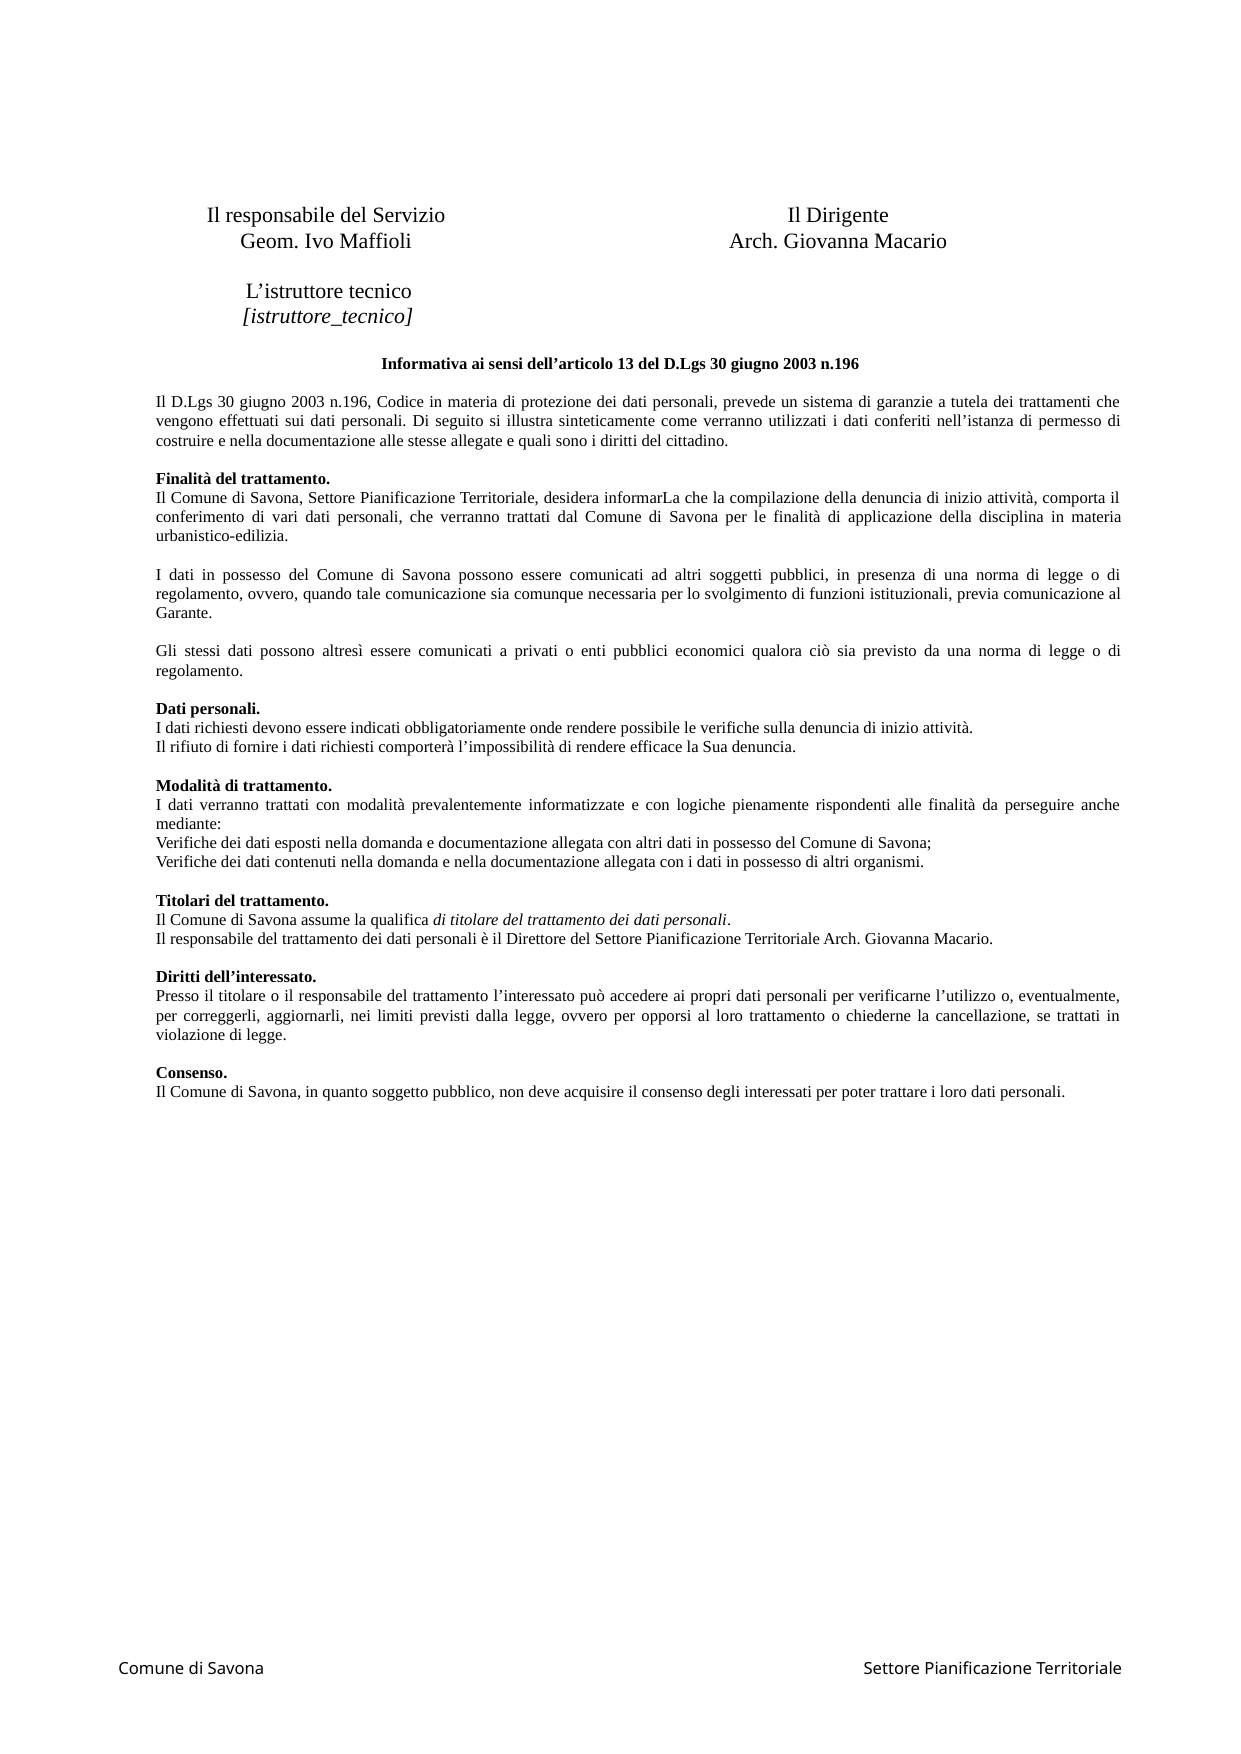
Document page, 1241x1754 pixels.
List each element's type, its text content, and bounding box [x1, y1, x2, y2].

text Il D.Lgs 30 giugno 2003 n.196, Codice in materia di protezione dei dati personali, prevede un sistema di garanzie a tutela dei trattamenti che vengono effettuati sui dati personali. Di seguito si illustra sinteticamente come verranno utilizzati i dati conferiti nell’istanza di permesso di costruire e nella documentazione alle stesse allegate e quali sono i diritti del cittadino. [156, 392, 1122, 449]
text Dati personali. [156, 699, 1122, 718]
text Modalità di trattamento. [156, 775, 1122, 794]
text Titolari del trattamento. [156, 890, 1122, 909]
text Consenso. [156, 1063, 1122, 1082]
text Il Comune di Savona, Settore Pianificazione Territoriale, desidera informarLa che la compilazione della denuncia di inizio attività, comporta il conferimento di vari dati personali, che verranno trattati dal Comune di Savona per le finalità di applicazione della disciplina in materia urbanistico-edilizia. [156, 488, 1122, 545]
text Verifiche dei dati contenuti nella domanda e nella documentazione allegata con i dati in possesso di altri organismi. [156, 852, 1122, 871]
table_header Il responsabile del Servizio Geom. Ivo Maffioli [111, 203, 546, 278]
text I dati richiesti devono essere indicati obbligatoriamente onde rendere possibile le verifiche sulla denuncia di inizio attività. [156, 718, 1122, 737]
table_cell L’istruttore tecnico [istruttore_tecnico] [111, 278, 546, 328]
text I dati verranno trattati con modalità prevalentemente informatizzate e con logiche pienamente rispondenti alle finalità da perseguire anche mediante: [156, 794, 1122, 833]
text Finalità del trattamento. [118, 469, 1122, 488]
text Il rifiuto di fornire i dati richiesti comporterà l’impossibilità di rendere efficace la Sua denuncia. [156, 737, 1122, 756]
text Il responsabile del trattamento dei dati personali è il Direttore del Settore Pianificazione Territoriale Arch. Giovanna Macario. [156, 929, 1122, 948]
text Diritti dell’interessato. [156, 967, 1122, 986]
text Il Comune di Savona assume la qualifica di titolare del trattamento dei dati personali. [156, 909, 1122, 929]
table_header Il Dirigente Arch. Giovanna Macario [546, 203, 1129, 278]
text Verifiche dei dati esposti nella domanda e documentazione allegata con altri dati in possesso del Comune di Savona; [156, 833, 1122, 852]
text Presso il titolare o il responsabile del trattamento l’interessato può accedere ai propri dati personali per verificarne l’utilizzo o, eventualmente, per correggerli, aggiornarli, nei limiti previsti dalla legge, ovvero per opporsi al loro trattamento o chiederne la cancellazione, se trattati in violazione di legge. [156, 986, 1122, 1044]
text I dati in possesso del Comune di Savona possono essere comunicati ad altri soggetti pubblici, in presenza di una norma di legge o di regolamento, ovvero, quando tale comunicazione sia comunque necessaria per lo svolgimento di funzioni istituzionali, previa comunicazione al Garante. [156, 564, 1122, 622]
text Gli stessi dati possono altresì essere comunicati a privati o enti pubblici economici qualora ciò sia previsto da una norma di legge o di regolamento. [156, 641, 1122, 679]
subtitle Informativa ai sensi dell’articolo 13 del D.Lgs 30 giugno 2003 n.196 [118, 354, 1122, 373]
text Il Comune di Savona, in quanto soggetto pubblico, non deve acquisire il consenso degli interessati per poter trattare i loro dati personali. [156, 1082, 1122, 1101]
table_cell [546, 278, 1129, 328]
